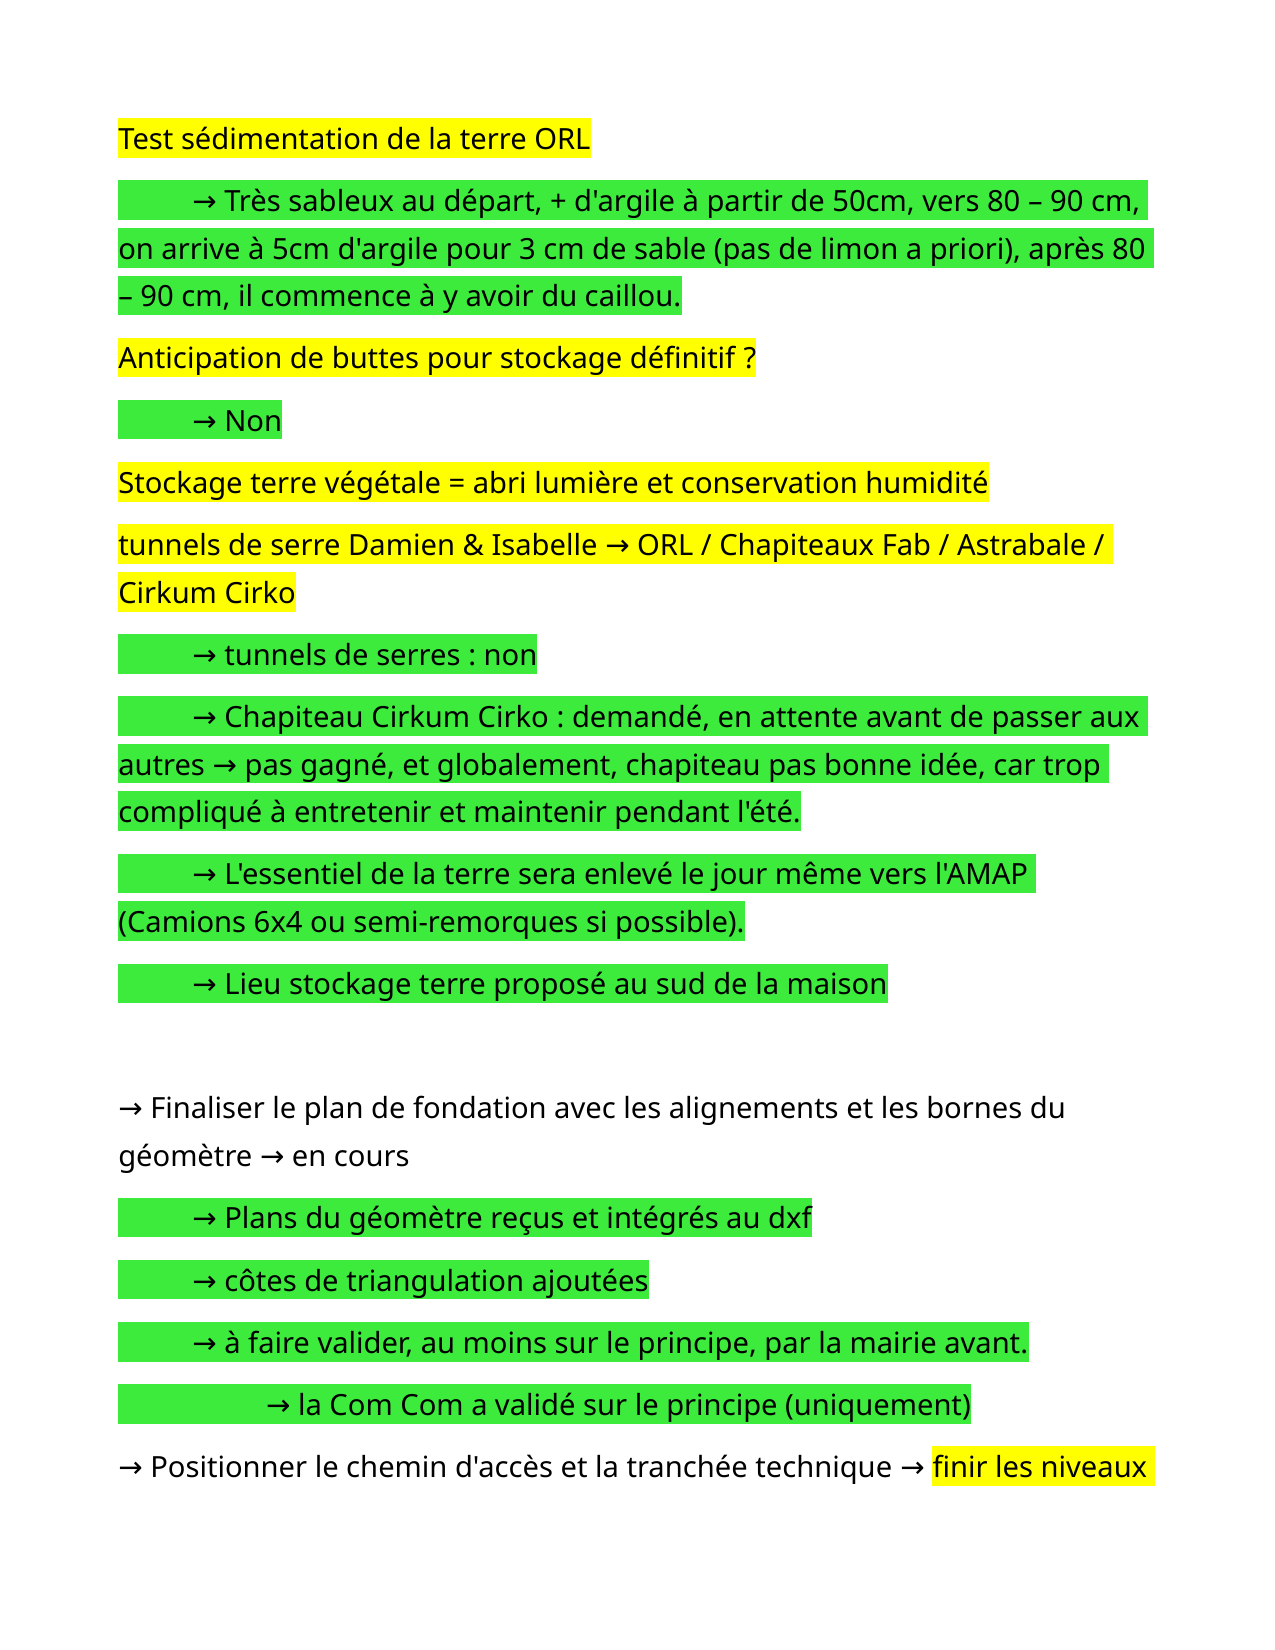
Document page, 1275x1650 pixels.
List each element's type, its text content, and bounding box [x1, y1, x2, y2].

text → la Com Com a validé sur le principe (uniquement) [118, 1384, 1157, 1424]
text Stockage terre végétale = abri lumière et conservation humidité [118, 462, 1157, 502]
text tunnels de serre Damien & Isabelle → ORL / Chapiteaux Fab / Astrabale / Cirkum Cirko [118, 524, 1157, 612]
text → Très sableux au départ, + d'argile à partir de 50cm, vers 80 – 90 cm, on arrive à 5cm d'argile pour 3 cm de sable (pas de limon a priori), après 80 – 90 cm, il commence à y avoir du caillou. [118, 180, 1157, 315]
text → L'essentiel de la terre sera enlevé le jour même vers l'AMAP (Camions 6x4 ou semi-remorques si possible). [118, 854, 1157, 941]
text → Finaliser le plan de fondation avec les alignements et les bornes du géomètre → en cours [118, 1088, 1157, 1175]
text → à faire valider, au moins sur le principe, par la mairie avant. [118, 1322, 1157, 1362]
text → tunnels de serres : non [118, 634, 1157, 674]
text → Positionner le chemin d'accès et la tranchée technique → finir les niveaux [118, 1446, 1157, 1486]
text → côtes de triangulation ajoutées [118, 1260, 1157, 1299]
text Test sédimentation de la terre ORL [118, 118, 1157, 158]
text → Plans du géomètre reçus et intégrés au dxf [118, 1198, 1157, 1237]
text → Chapiteau Cirkum Cirko : demandé, en attente avant de passer aux autres → pas gagné, et globalement, chapiteau pas bonne idée, car trop compliqué à entretenir et maintenir pendant l'été. [118, 696, 1157, 831]
text → Non [118, 400, 1157, 439]
text → Lieu stockage terre proposé au sud de la maison [118, 963, 1157, 1003]
text Anticipation de buttes pour stockage définitif ? [118, 338, 1157, 377]
